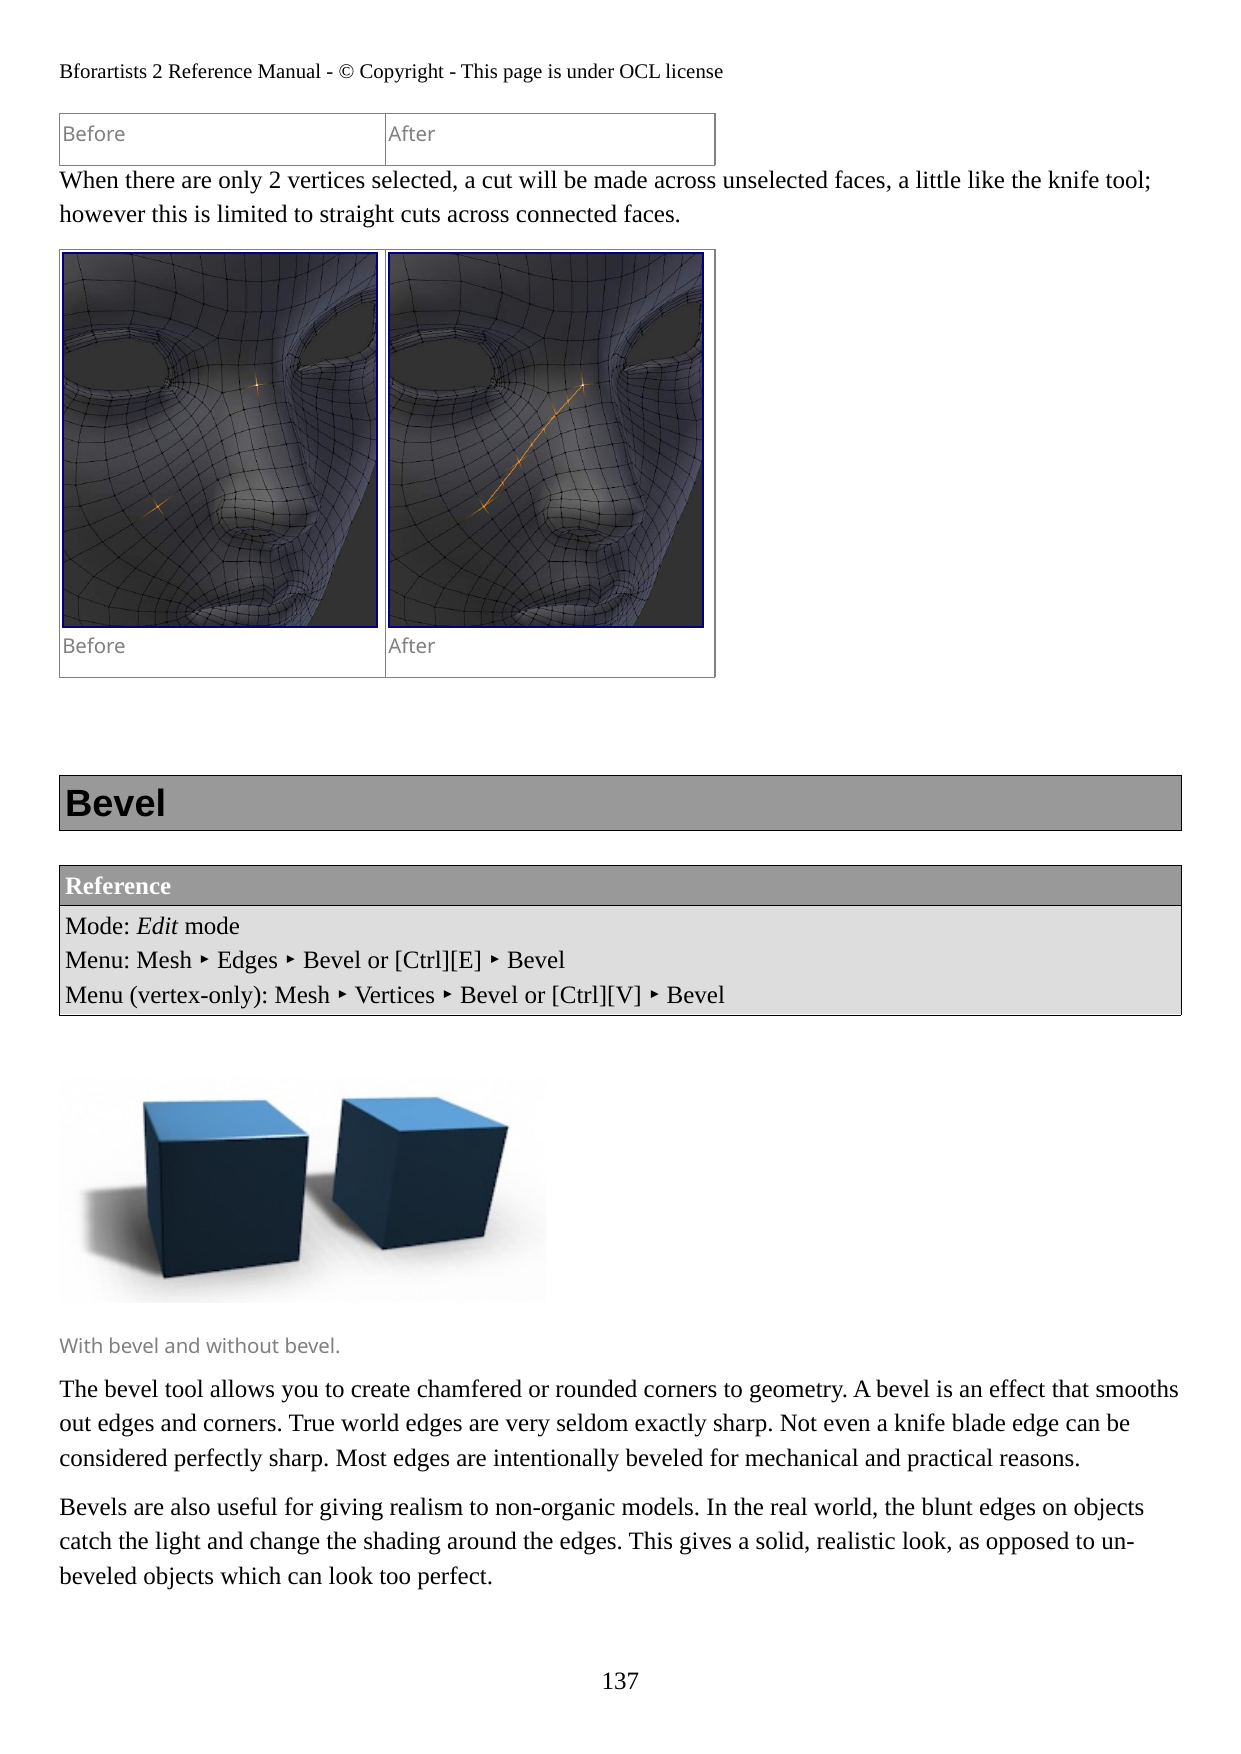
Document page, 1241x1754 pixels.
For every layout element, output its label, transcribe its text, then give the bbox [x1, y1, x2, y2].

picture [64, 254, 376, 626]
table_header Reference [60, 866, 1181, 905]
table_cell Mode: Edit mode Menu: Mesh ‣ Edges ‣ Bevel or [Ctrl][E] ‣ Bevel Menu (vertex-only): Mesh ‣ Vertices ‣ Bevel or [Ctrl][V] ‣ Bevel [60, 906, 1181, 1014]
table_header After [386, 250, 714, 677]
table_header After [386, 114, 714, 165]
picture [59, 1077, 547, 1303]
text When there are only 2 vertices selected, a cut will be made across unselected faces, a little like the knife tool; however this is limited to straight cuts across connected faces. [59, 165, 1181, 228]
table_header Before [60, 250, 385, 677]
table_header Before [60, 114, 385, 165]
text Bevels are also useful for giving realism to non-organic models. In the real world, the blunt edges on objects catch the light and change the shading around the edges. This gives a solid, realistic look, as opposed to un-beveled objects which can look too perfect. [59, 1492, 1181, 1590]
table_header Bevel [60, 776, 1181, 830]
text With bevel and without bevel. [59, 1328, 1181, 1359]
picture [390, 254, 702, 626]
text The bevel tool allows you to create chamfered or rounded corners to geometry. A bevel is an effect that smooths out edges and corners. True world edges are very seldom exactly sharp. Not even a knife blade edge can be considered perfectly sharp. Most edges are intentionally beveled for mechanical and practical reasons. [59, 1374, 1181, 1472]
